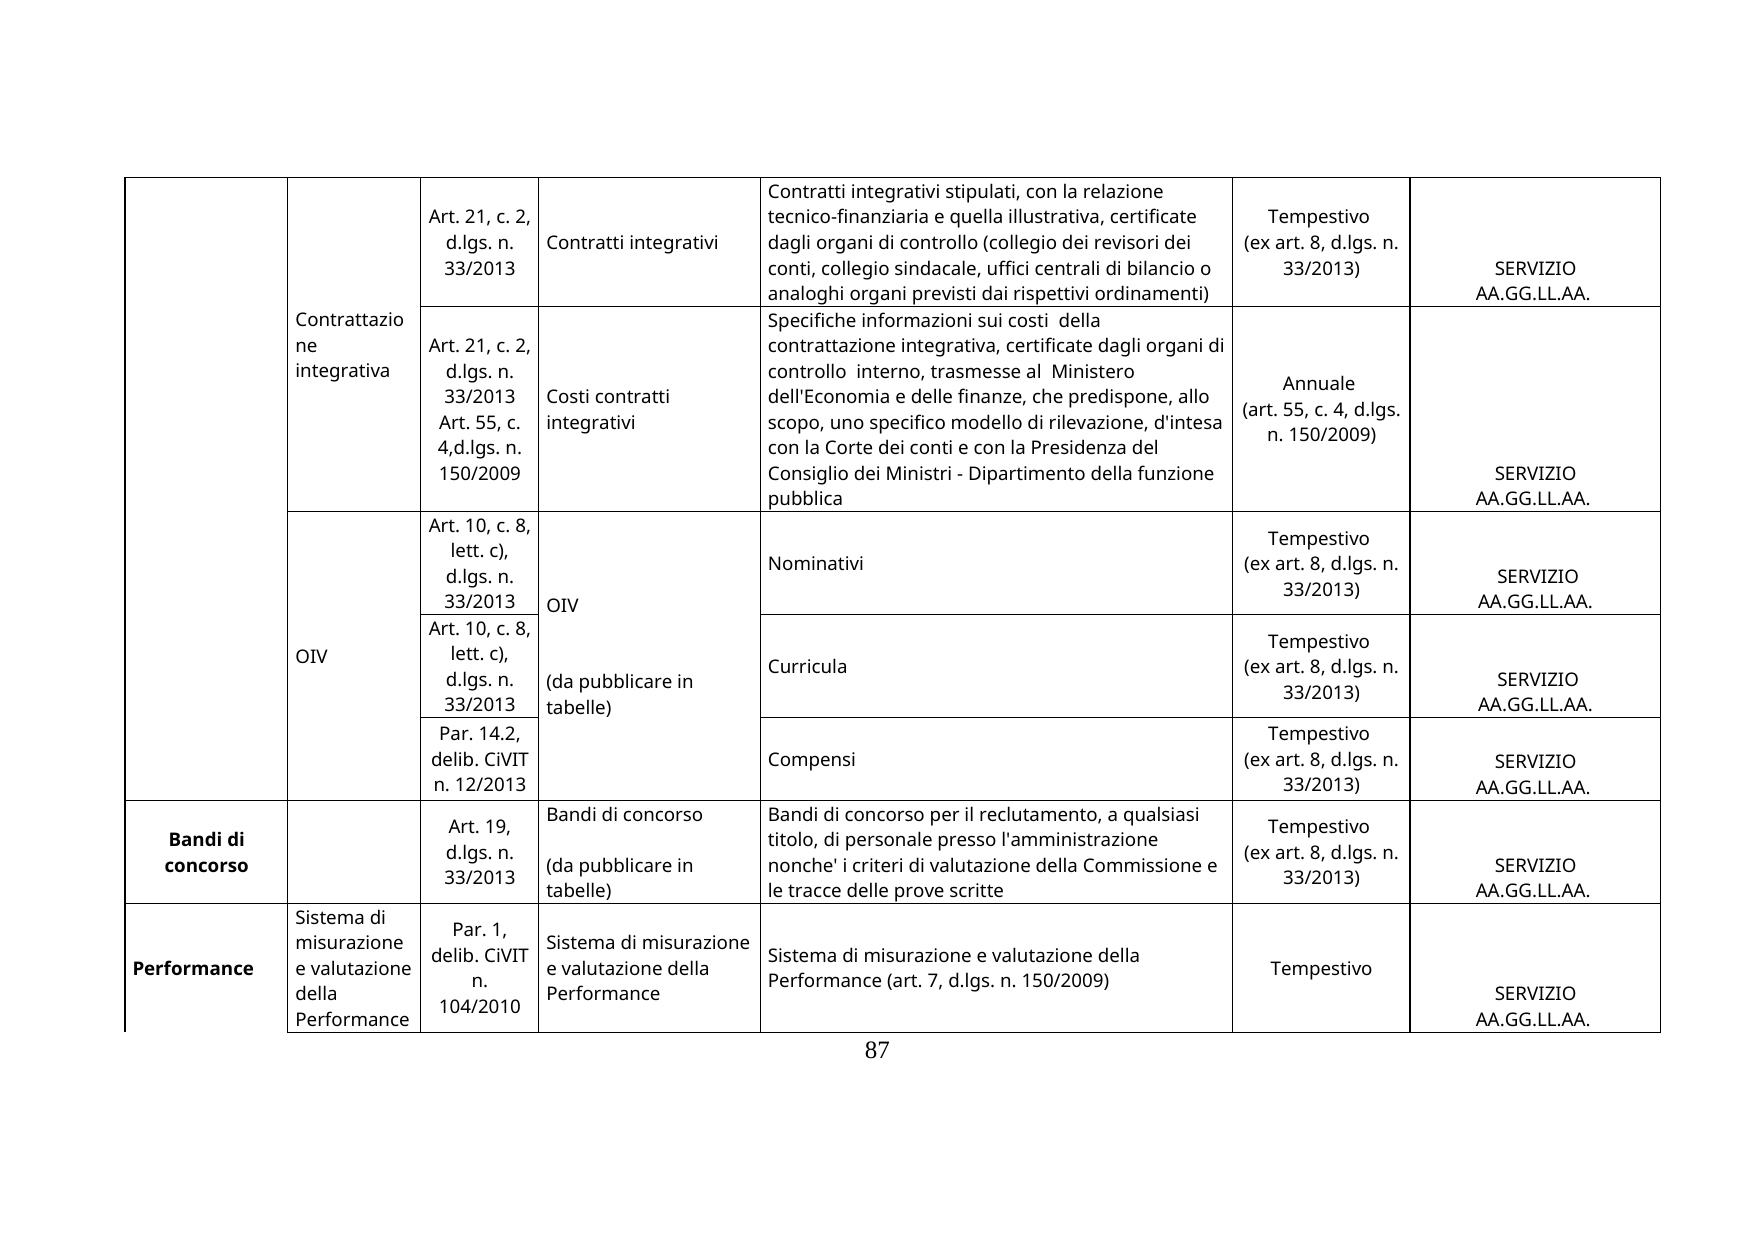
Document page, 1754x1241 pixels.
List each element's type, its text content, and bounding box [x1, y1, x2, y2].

table_cell SERVIZIO AA.GG.LL.AA. [1411, 512, 1660, 614]
table_cell SERVIZIO AA.GG.LL.AA. [1411, 178, 1660, 306]
table_cell Contratti integrativi [539, 178, 760, 306]
table_cell Art. 21, c. 2, d.lgs. n. 33/2013 [421, 178, 538, 306]
table_cell Sistema di misurazione e valutazione della Performance [539, 904, 760, 1032]
table_cell Tempestivo (ex art. 8, d.lgs. n. 33/2013) [1233, 718, 1409, 800]
table_cell Tempestivo (ex art. 8, d.lgs. n. 33/2013) [1233, 615, 1409, 717]
table_cell SERVIZIO AA.GG.LL.AA. [1411, 615, 1660, 717]
table_cell SERVIZIO AA.GG.LL.AA. [1411, 904, 1660, 1032]
table_cell [288, 801, 420, 903]
table_cell Bandi di concorso (da pubblicare in tabelle) [539, 801, 760, 903]
table_cell Nominativi [761, 512, 1232, 614]
table_cell Compensi [761, 718, 1232, 800]
table_cell OIV [288, 512, 420, 800]
table_cell Annuale (art. 55, c. 4, d.lgs. n. 150/2009) [1233, 307, 1409, 511]
table_cell Specifiche informazioni sui costi della contrattazione integrativa, certificate dagli organi di controllo interno, trasmesse al Ministero dell'Economia e delle finanze, che predispone, allo scopo, uno specifico modello di rilevazione, d'intesa con la Corte dei conti e con la Presidenza del Consiglio dei Ministri - Dipartimento della funzione pubblica [761, 307, 1232, 511]
table_cell Par. 14.2, delib. CiVIT n. 12/2013 [421, 718, 538, 800]
table_cell Contrattazione integrativa [288, 178, 420, 511]
table_cell Par. 1, delib. CiVIT n. 104/2010 [421, 904, 538, 1032]
table_cell Tempestivo (ex art. 8, d.lgs. n. 33/2013) [1233, 178, 1409, 306]
table_cell SERVIZIO AA.GG.LL.AA. [1411, 801, 1660, 903]
table_cell Sistema di misurazione e valutazione della Performance [288, 904, 420, 1032]
table_cell Bandi di concorso per il reclutamento, a qualsiasi titolo, di personale presso l'amministrazione nonche' i criteri di valutazione della Commissione e le tracce delle prove scritte [761, 801, 1232, 903]
table_cell Art. 19, d.lgs. n. 33/2013 [421, 801, 538, 903]
table_cell Contratti integrativi stipulati, con la relazione tecnico-finanziaria e quella illustrativa, certificate dagli organi di controllo (collegio dei revisori dei conti, collegio sindacale, uffici centrali di bilancio o analoghi organi previsti dai rispettivi ordinamenti) [761, 178, 1232, 306]
table_cell Costi contratti integrativi [539, 307, 760, 511]
table_cell Art. 21, c. 2, d.lgs. n. 33/2013 Art. 55, c. 4,d.lgs. n. 150/2009 [421, 307, 538, 511]
table_cell Performance [126, 904, 287, 1032]
table_cell Sistema di misurazione e valutazione della Performance (art. 7, d.lgs. n. 150/2009) [761, 904, 1232, 1032]
table_cell Art. 10, c. 8, lett. c), d.lgs. n. 33/2013 [421, 615, 538, 717]
table_cell [126, 178, 287, 800]
table_cell Tempestivo [1233, 904, 1409, 1032]
table_cell SERVIZIO AA.GG.LL.AA. [1411, 718, 1660, 800]
table_cell Art. 10, c. 8, lett. c), d.lgs. n. 33/2013 [421, 512, 538, 614]
table_cell Tempestivo (ex art. 8, d.lgs. n. 33/2013) [1233, 512, 1409, 614]
table_cell SERVIZIO AA.GG.LL.AA. [1411, 307, 1660, 511]
table_cell Tempestivo (ex art. 8, d.lgs. n. 33/2013) [1233, 801, 1409, 903]
table_cell Bandi di concorso [126, 801, 287, 903]
table_cell OIV (da pubblicare in tabelle) [539, 512, 760, 800]
table_cell Curricula [761, 615, 1232, 717]
